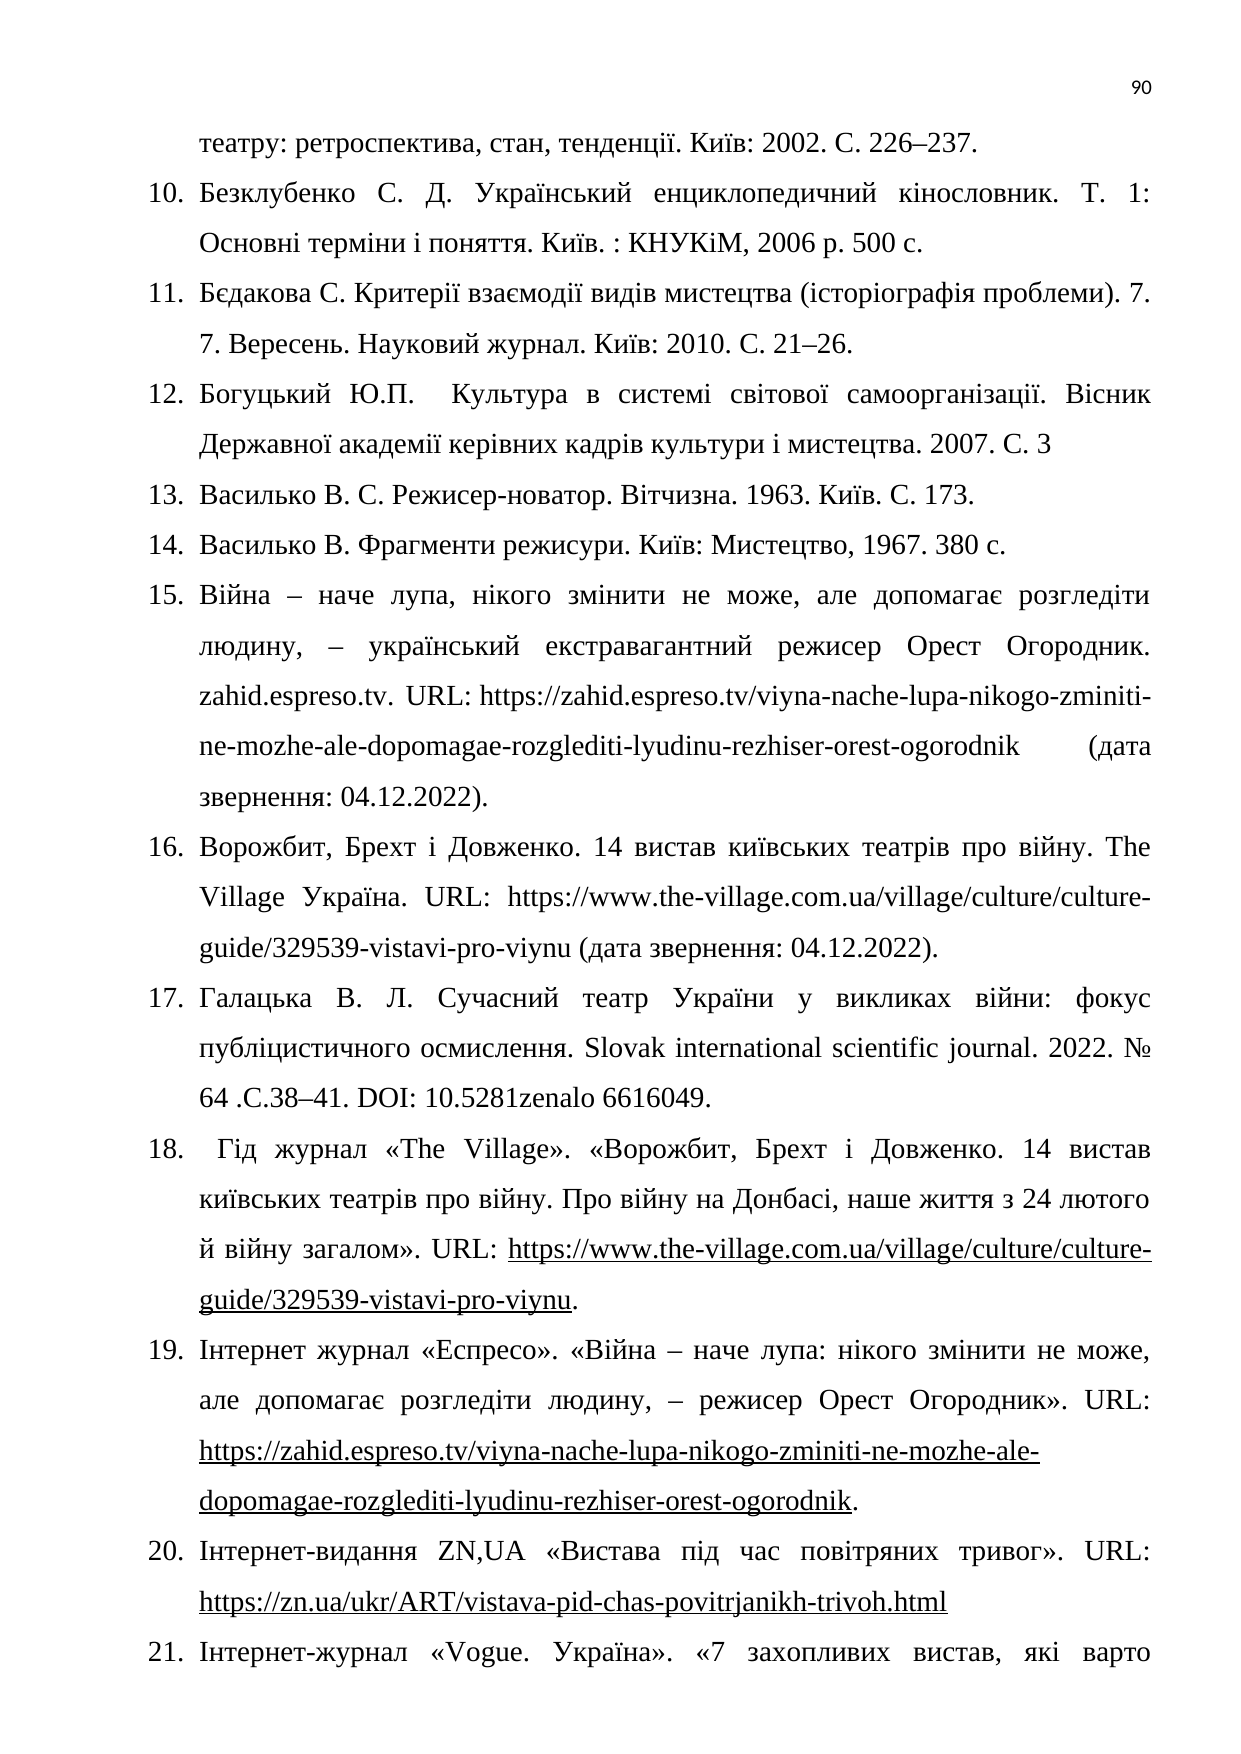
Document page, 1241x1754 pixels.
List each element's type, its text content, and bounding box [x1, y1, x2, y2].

list Василько В. Фрагменти режисури. Київ: Мистецтво, 1967. 380 с. [148, 527, 1152, 561]
list Безклубенко С. Д. Український енциклопедичний кінословник. Т. 1: Основні терміни і поняття. Київ. : КНУКіМ, 2006 р. 500 с. [148, 175, 1152, 259]
list Василько В. С. Режисер-новатор. Вітчизна. 1963. Київ. С. 173. [148, 477, 1152, 510]
list театру: ретроспектива, стан, тенденції. Київ: 2002. С. 226–237. [148, 125, 1152, 158]
list Ворожбит, Брехт і Довженко. 14 вистав київських театрів про війну. The Village Україна. URL: https://www.the-village.com.ua/village/culture/culture-guide/329539-vistavi-pro-viynu (дата звернення: 04.12.2022). [148, 829, 1152, 963]
list Богуцький Ю.П. Культура в системі світової самоорганізації. Вісник Державної академії керівних кадрів культури і мистецтва. 2007. С. 3 [148, 376, 1152, 460]
list Війна – наче лупа, нікого змінити не може, але допомагає розгледіти людину, – український екстравагантний режисер Орест Огородник. zahid.espreso.tv. URL: https://zahid.espreso.tv/viyna-nache-lupa-nikogo-zminiti-ne-mozhe-ale-dopomagae-rozglediti-lyudinu-rezhiser-orest-ogorodnik (дата звернення: 04.12.2022). [148, 577, 1152, 812]
list Гід журнал «The Village». «Ворожбит, Брехт і Довженко. 14 вистав київських театрів про війну. Про війну на Донбасі, наше життя з 24 лютого й війну загалом». URL: https://www.the-village.com.ua/village/culture/culture-guide/329539-vistavi-pro-viynu. [148, 1131, 1152, 1315]
list Інтернет-видання ZN,UA «Вистава під час повітряних тривог». URL: https://zn.ua/ukr/ART/vistava-pid-chas-povitrjanikh-trivoh.html [148, 1533, 1152, 1617]
list Галацька В. Л. Сучасний театр України у викликах війни: фокус публіцистичного осмислення. Slovak international scientific journal. 2022. № 64 .C.38–41. DOI: 10.5281zenalo 6616049. [148, 980, 1152, 1114]
list Інтернет журнал «Еспресо». «Війна – наче лупа: нікого змінити не може, але допомагає розгледіти людину, – режисер Орест Огородник». URL: https://zahid.espreso.tv/viyna-nache-lupa-nikogo-zminiti-ne-mozhe-ale-dopomagae-rozglediti-lyudinu-rezhiser-orest-ogorodnik. [148, 1332, 1152, 1517]
list Бєдакова С. Критерії взаємодії видів мистецтва (історіографія проблеми). 7. 7. Вересень. Науковий журнал. Київ: 2010. С. 21–26. [148, 276, 1152, 359]
list Інтернет-журнал «Vogue. Україна». «7 захопливих вистав, які варто [148, 1634, 1152, 1668]
